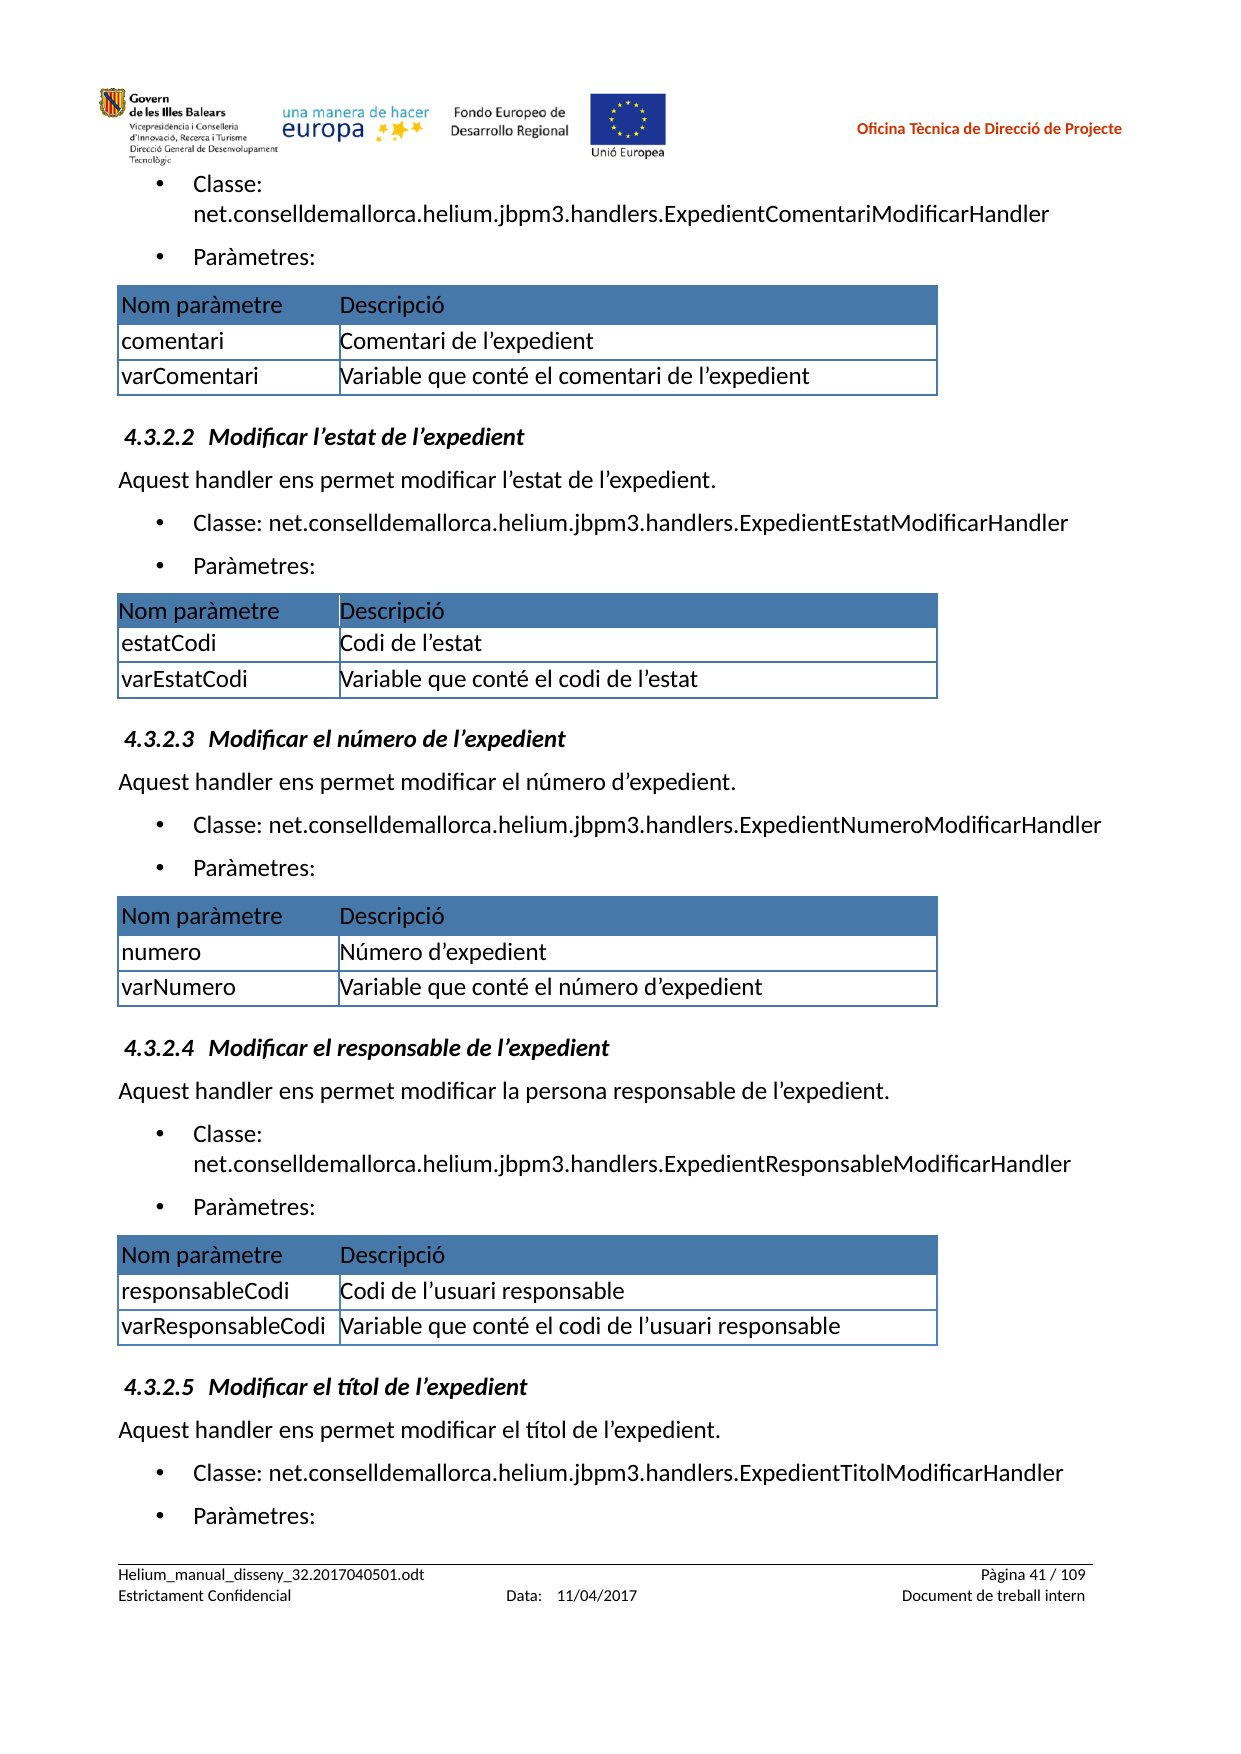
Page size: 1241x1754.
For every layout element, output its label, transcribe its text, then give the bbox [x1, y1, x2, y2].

list Classe: net.conselldemallorca.helium.jbpm3.handlers.ExpedientResponsableModificarHandler [156, 1118, 1122, 1179]
table_header Nom paràmetre [119, 898, 338, 934]
subtitle Modificar el títol de l’expedient [118, 1371, 1122, 1401]
list Paràmetres: [156, 241, 1122, 272]
text Aquest handler ens permet modificar la persona responsable de l’expedient. [118, 1075, 1122, 1105]
list Paràmetres: [156, 852, 1122, 883]
subtitle Modificar l’estat de l’expedient [118, 421, 1122, 451]
picture [99, 87, 668, 166]
table_cell estatCodi [119, 628, 339, 661]
list Classe: net.conselldemallorca.helium.jbpm3.handlers.ExpedientTitolModificarHandler [156, 1457, 1122, 1487]
list Classe: net.conselldemallorca.helium.jbpm3.handlers.ExpedientComentariModificarHandler [156, 168, 1122, 229]
table_cell comentari [119, 325, 339, 358]
list Paràmetres: [156, 1191, 1122, 1222]
table_header Nom paràmetre [119, 287, 339, 323]
table_header Descripció [340, 595, 936, 626]
table_cell Variable que conté el número d’expedient [340, 972, 936, 1005]
table_header Descripció [341, 1237, 936, 1273]
table_header Descripció [340, 898, 936, 934]
table_cell varEstatCodi [119, 663, 339, 697]
subtitle Modificar el responsable de l’expedient [118, 1032, 1122, 1062]
subtitle Modificar el número de l’expedient [118, 724, 1122, 754]
list Paràmetres: [156, 550, 1122, 580]
text Aquest handler ens permet modificar el número d’expedient. [118, 766, 1122, 797]
table_cell varComentari [119, 361, 339, 394]
table_cell numero [119, 936, 338, 969]
list Paràmetres: [156, 1500, 1122, 1530]
list Classe: net.conselldemallorca.helium.jbpm3.handlers.ExpedientEstatModificarHandler [156, 507, 1122, 537]
table_header Nom paràmetre [119, 595, 339, 626]
table_cell Variable que conté el codi de l’estat [341, 663, 936, 697]
table_cell Codi de l’estat [341, 628, 936, 661]
table_header Nom paràmetre [119, 1237, 339, 1273]
text Aquest handler ens permet modificar l’estat de l’expedient. [118, 464, 1122, 494]
table_cell varResponsableCodi [119, 1311, 339, 1344]
table_cell responsableCodi [119, 1275, 339, 1308]
table_cell Variable que conté el codi de l’usuari responsable [341, 1311, 936, 1344]
table_cell Número d’expedient [340, 936, 936, 969]
table_cell Variable que conté el comentari de l’expedient [341, 361, 936, 394]
table_cell varNumero [119, 972, 338, 1005]
table_header Descripció [341, 287, 936, 323]
table_cell Codi de l’usuari responsable [341, 1275, 936, 1308]
table_cell Comentari de l’expedient [341, 325, 936, 358]
list Classe: net.conselldemallorca.helium.jbpm3.handlers.ExpedientNumeroModificarHandler [156, 809, 1122, 840]
text Aquest handler ens permet modificar el títol de l’expedient. [118, 1414, 1122, 1444]
